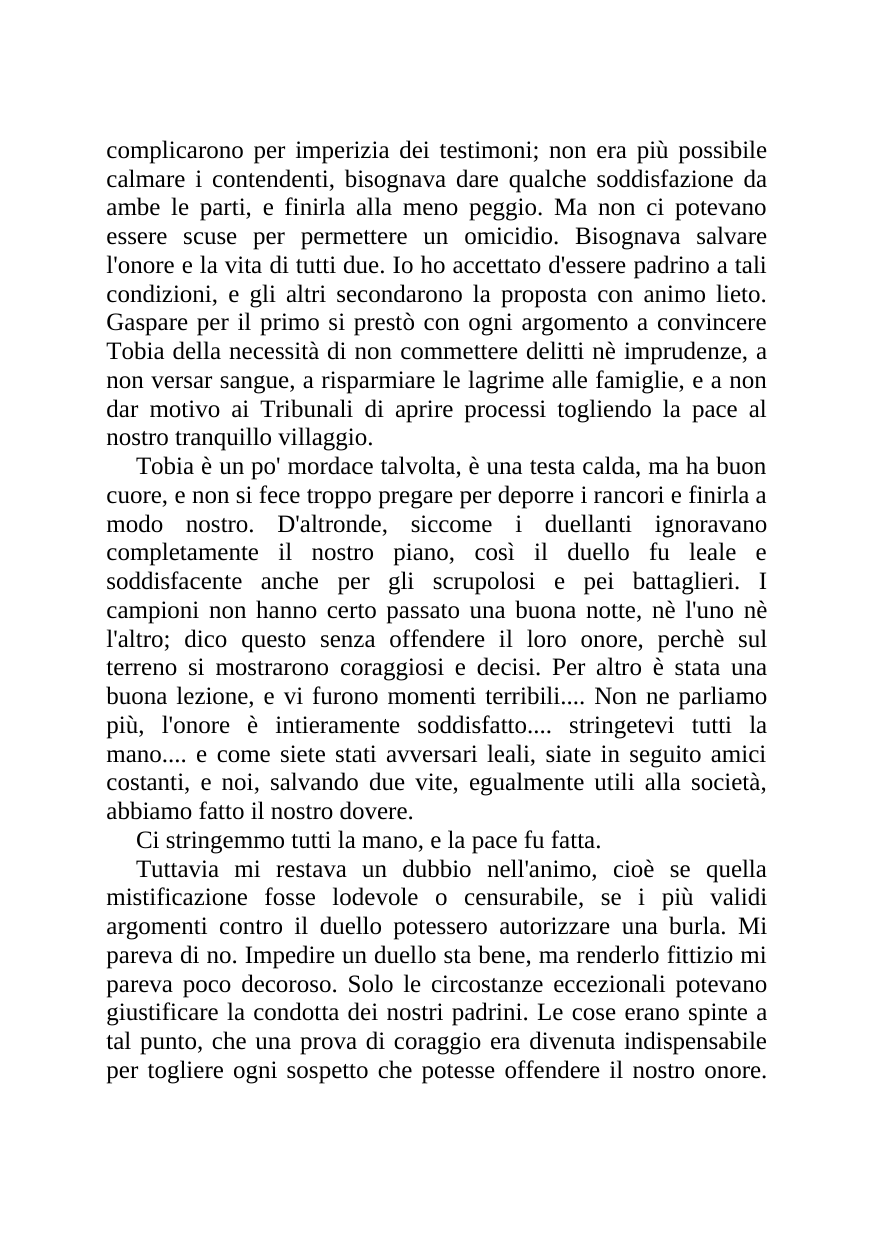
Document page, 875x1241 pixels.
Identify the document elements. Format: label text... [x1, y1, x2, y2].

text Tobia è un po' mordace talvolta, è una testa calda, ma ha buon cuore, e non si fece troppo pregare per deporre i rancori e finirla a modo nostro. D'altronde, siccome i duellanti ignoravano completamente il nostro piano, così il duello fu leale e soddisfacente anche per gli scrupolosi e pei battaglieri. I campioni non hanno certo passato una buona notte, nè l'uno nè l'altro; dico questo senza offendere il loro onore, perchè sul terreno si mostrarono coraggiosi e decisi. Per altro è stata una buona lezione, e vi furono momenti terribili.... Non ne parliamo più, l'onore è intieramente soddisfatto.... stringetevi tutti la mano.... e come siete stati avversari leali, siate in seguito amici costanti, e noi, salvando due vite, egualmente utili alla società, abbiamo fatto il nostro dovere. [106, 451, 768, 825]
text Ci stringemmo tutti la mano, e la pace fu fatta. [106, 825, 768, 854]
text Tuttavia mi restava un dubbio nell'animo, cioè se quella mistificazione fosse lodevole o censurabile, se i più validi argomenti contro il duello potessero autorizzare una burla. Mi pareva di no. Impedire un duello sta bene, ma renderlo fittizio mi pareva poco decoroso. Solo le circostanze eccezionali potevano giustificare la condotta dei nostri padrini. Le cose erano spinte a tal punto, che una prova di coraggio era divenuta indispensabile per togliere ogni sospetto che potesse offendere il nostro onore. [106, 854, 768, 1084]
text complicarono per imperizia dei testimoni; non era più possibile calmare i contendenti, bisognava dare qualche soddisfazione da ambe le parti, e finirla alla meno peggio. Ma non ci potevano essere scuse per permettere un omicidio. Bisognava salvare l'onore e la vita di tutti due. Io ho accettato d'essere padrino a tali condizioni, e gli altri secondarono la proposta con animo lieto. Gaspare per il primo si prestò con ogni argomento a convincere Tobia della necessità di non commettere delitti nè imprudenze, a non versar sangue, a risparmiare le lagrime alle famiglie, e a non dar motivo ai Tribunali di aprire processi togliendo la pace al nostro tranquillo villaggio. [106, 135, 768, 451]
